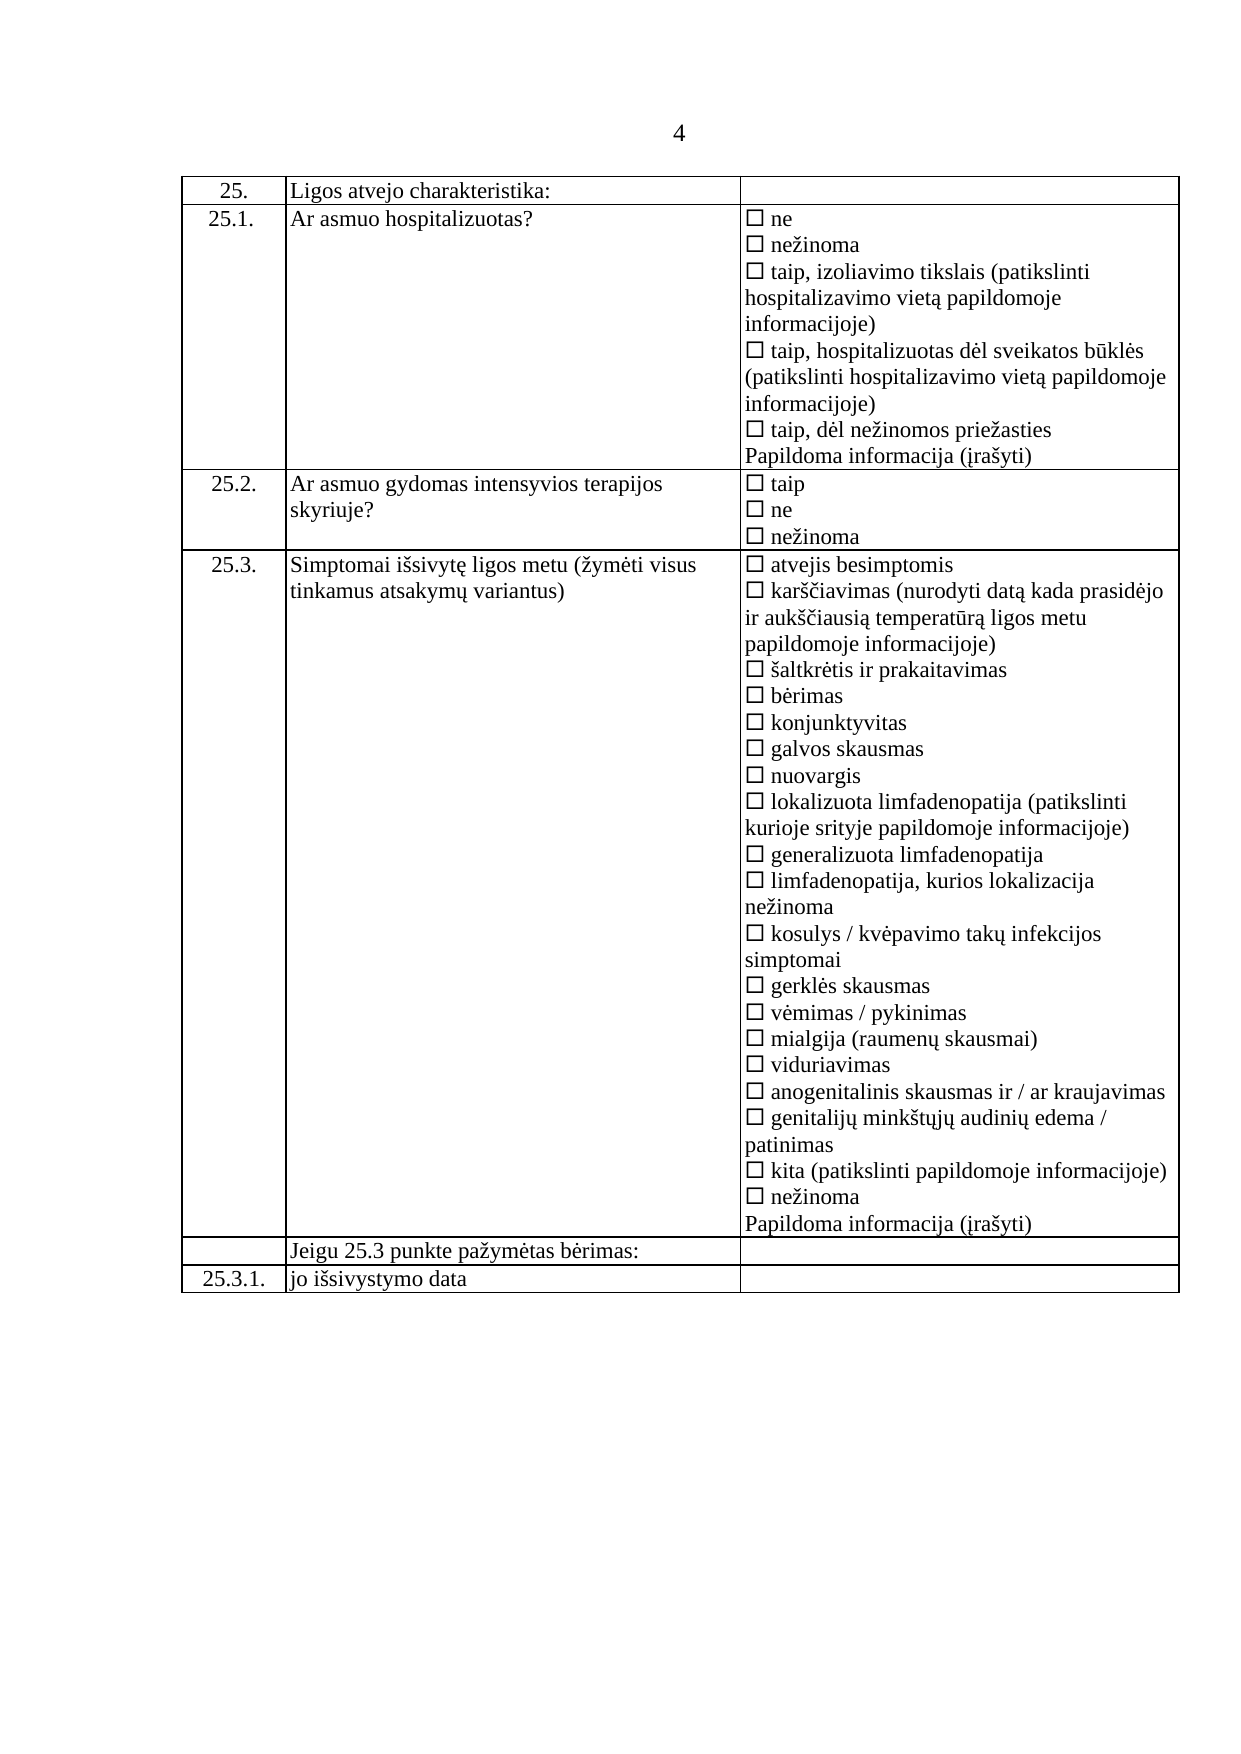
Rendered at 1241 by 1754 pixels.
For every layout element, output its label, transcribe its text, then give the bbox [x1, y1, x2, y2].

table_cell [183, 1238, 285, 1264]
table_cell Ligos atvejo charakteristika: [287, 177, 740, 203]
table_cell  ne  nežinoma  taip, izoliavimo tikslais (patikslinti hospitalizavimo vietą papildomoje informacijoje)  taip, hospitalizuotas dėl sveikatos būklės (patikslinti hospitalizavimo vietą papildomoje informacijoje)  taip, dėl nežinomos priežasties Papildoma informacija (įrašyti) [741, 205, 1178, 469]
table_cell [741, 1238, 1178, 1264]
table_cell [1180, 204, 1192, 469]
table_cell [1180, 549, 1192, 1236]
table_cell [1180, 176, 1192, 203]
table_cell Simptomai išsivytę ligos metu (žymėti visus tinkamus atsakymų variantus) [287, 551, 740, 1236]
table_cell 25.2. [183, 470, 285, 549]
table_cell [1180, 1236, 1192, 1264]
table_cell  atvejis besimptomis  karščiavimas (nurodyti datą kada prasidėjo ir aukščiausią temperatūrą ligos metu papildomoje informacijoje)  šaltkrėtis ir prakaitavimas  bėrimas  konjunktyvitas  galvos skausmas  nuovargis  lokalizuota limfadenopatija (patikslinti kurioje srityje papildomoje informacijoje)  generalizuota limfadenopatija  limfadenopatija, kurios lokalizacija nežinoma  kosulys / kvėpavimo takų infekcijos simptomai  gerklės skausmas  vėmimas / pykinimas  mialgija (raumenų skausmai)  viduriavimas  anogenitalinis skausmas ir / ar kraujavimas  genitalijų minkštųjų audinių edema / patinimas  kita (patikslinti papildomoje informacijoje)  nežinoma Papildoma informacija (įrašyti) [741, 551, 1178, 1236]
table_cell jo išsivystymo data [287, 1266, 740, 1292]
table_cell 25.1. [183, 205, 285, 469]
table_cell [741, 1266, 1178, 1292]
table_cell  taip  ne  nežinoma [741, 470, 1178, 549]
table_cell [177, 1236, 181, 1264]
table_cell 25. [183, 177, 285, 203]
table_cell Ar asmuo hospitalizuotas? [287, 205, 740, 469]
table_cell 25.3.1. [183, 1266, 285, 1292]
table_cell [1180, 1264, 1192, 1292]
table_cell [177, 204, 181, 469]
table_cell 25.3. [183, 551, 285, 1236]
table_cell [1180, 469, 1192, 549]
table_cell [177, 469, 181, 549]
table_cell [177, 1264, 181, 1292]
table_cell [177, 176, 181, 203]
table_cell [741, 177, 1178, 203]
table_cell Ar asmuo gydomas intensyvios terapijos skyriuje? [287, 470, 740, 549]
table_cell [177, 549, 181, 1236]
table_cell Jeigu 25.3 punkte pažymėtas bėrimas: [287, 1238, 740, 1264]
